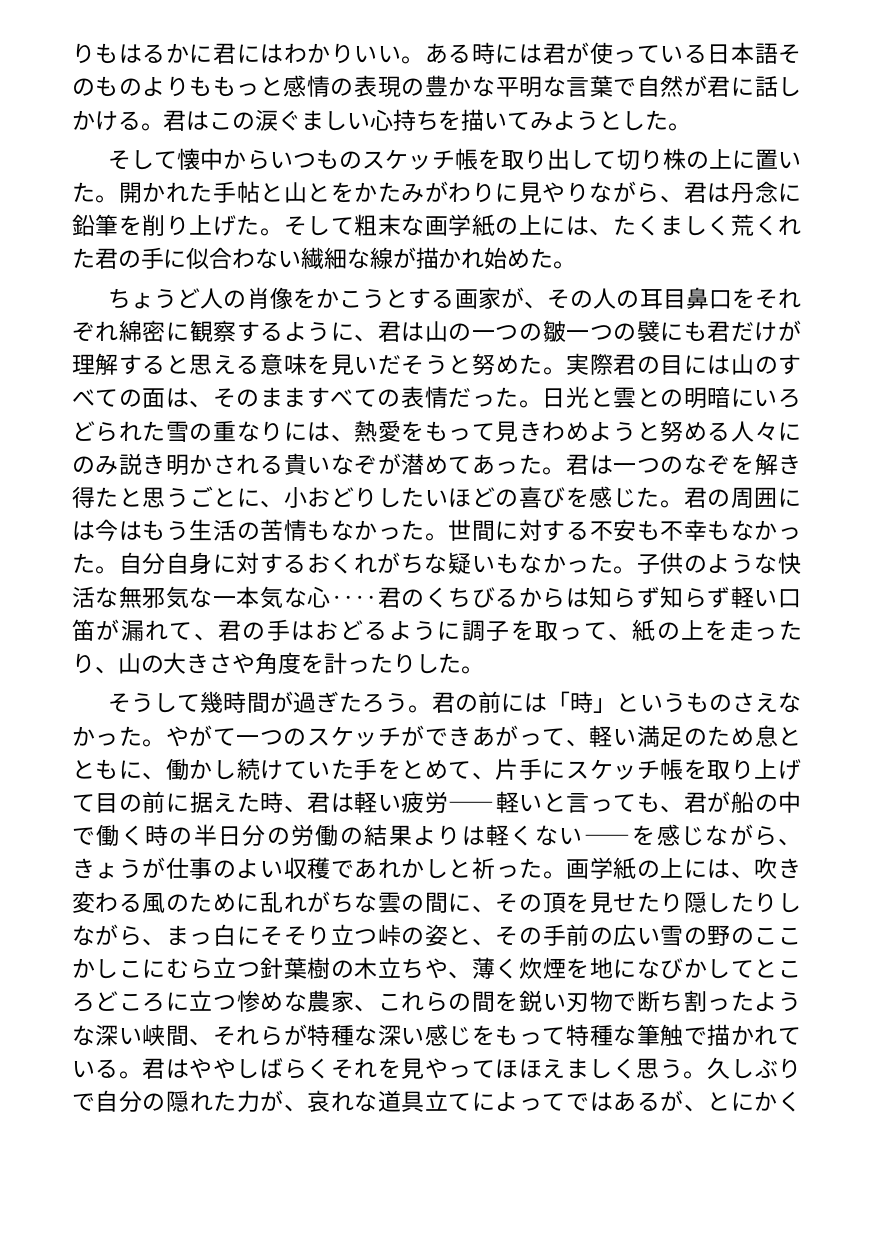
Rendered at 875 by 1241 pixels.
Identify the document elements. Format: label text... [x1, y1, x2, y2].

text ちょうど人の肖像をかこうとする画家が、その人の耳目鼻口をそれぞれ綿密に観察するように、君は山の一つの皺一つの襞にも君だけが理解すると思える意味を見いだそうと努めた。実際君の目には山のすべての面は、そのまますべての表情だった。日光と雲との明暗にいろどられた雪の重なりには、熱愛をもって見きわめようと努める人々にのみ説き明かされる貴いなぞが潜めてあった。君は一つのなぞを解き得たと思うごとに、小おどりしたいほどの喜びを感じた。君の周囲には今はもう生活の苦情もなかった。世間に対する不安も不幸もなかった。自分自身に対するおくれがちな疑いもなかった。子供のような快活な無邪気な一本気な心‥‥君のくちびるからは知らず知らず軽い口笛が漏れて、君の手はおどるように調子を取って、紙の上を走ったり、山の大きさや角度を計ったりした。 [72, 281, 802, 679]
text そうして幾時間が過ぎたろう。君の前には「時」というものさえなかった。やがて一つのスケッチができあがって、軽い満足のため息とともに、働かし続けていた手をとめて、片手にスケッチ帳を取り上げて目の前に据えた時、君は軽い疲労――軽いと言っても、君が船の中で働く時の半日分の労働の結果よりは軽くない――を感じながら、きょうが仕事のよい収穫であれかしと祈った。画学紙の上には、吹き変わる風のために乱れがちな雲の間に、その頂を見せたり隠したりしながら、まっ白にそそり立つ峠の姿と、その手前の広い雪の野のここかしこにむら立つ針葉樹の木立ちや、薄く炊煙を地になびかしてところどころに立つ惨めな農家、これらの間を鋭い刃物で断ち割ったような深い峡間、それらが特種な深い感じをもって特種な筆触で描かれている。君はややしばらくそれを見やってほほえましく思う。久しぶりで自分の隠れた力が、哀れな道具立てによってではあるが、とにかく [72, 685, 802, 1117]
text そして懐中からいつものスケッチ帳を取り出して切り株の上に置いた。開かれた手帖と山とをかたみがわりに見やりながら、君は丹念に鉛筆を削り上げた。そして粗末な画学紙の上には、たくましく荒くれた君の手に似合わない繊細な線が描かれ始めた。 [72, 142, 802, 274]
text りもはるかに君にはわかりいい。ある時には君が使っている日本語そのものよりももっと感情の表現の豊かな平明な言葉で自然が君に話しかける。君はこの涙ぐましい心持ちを描いてみようとした。 [72, 36, 802, 136]
